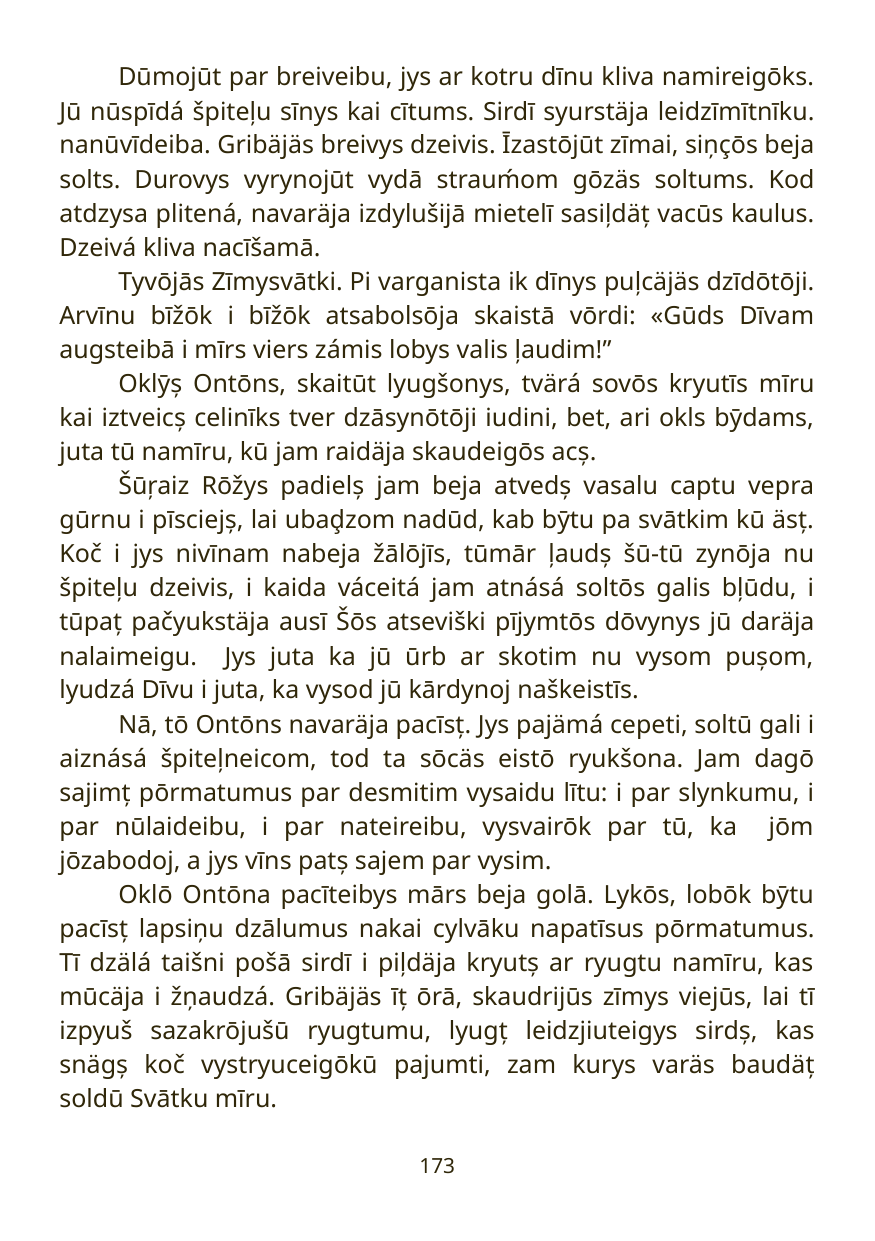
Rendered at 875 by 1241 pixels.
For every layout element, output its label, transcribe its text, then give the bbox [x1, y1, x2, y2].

text Oklȳș Ontōns, skaitūt lyugšonys, tvärá sovōs kryutīs mīru kai iztveicș celinīks tver dzāsynōtōji iudini, bet, ari okls bȳdams, juta tū namīru, kū jam raidäja skaudeigōs acș. [59, 366, 815, 468]
text Nā, tō Ontōns navaräja pacīsț. Jys pajämá cepeti, soltū gali i aiznásá špiteļneicom, tod ta sōcäs eistō ryukšona. Jam dagō sajimț pōrmatumus par desmitim vysaidu lītu: i par slynkumu, i par nūlaideibu, i par nateireibu, vysvairōk par tū, ka jōm jōzabodoj, a jys vīns patș sajem par vysim. [59, 706, 815, 877]
text Oklō Ontōna pacīteibys mārs beja golā. Lykōs, lobōk bȳtu pacīsț lapsiņu dzālumus nakai cylvāku napatīsus pōrmatumus. Tī dzälá taišni pošā sirdī i piļdäja kryutș ar ryugtu namīru, kas mūcäja i žņaudzá. Gribäjäs īț ōrā, skaudrijūs zīmys viejūs, lai tī izpyuš sazakrōjušū ryugtumu, lyugț leidzjiuteigys sirdș, kas snägș koč vystryuceigōkū pajumti, zam kurys varäs baudäț soldū Svātku mīru. [59, 877, 815, 1115]
text Šūŗaiz Rōžys padielș jam beja atvedș vasalu captu vepra gūrnu i pīsciejș, lai ubaḑzom nadūd, kab bȳtu pa svātkim kū äsț. Koč i jys nivīnam nabeja žālōjīs, tūmār ļaudș šū-tū zynōja nu špiteļu dzeivis, i kaida váceitá jam atnásá soltōs galis bļūdu, i tūpaț pačyukstäja ausī Šōs atseviški pījymtōs dōvynys jū daräja nalaimeigu. Jys juta ka jū ūrb ar skotim nu vysom pușom, lyudzá Dīvu i juta, ka vysod jū kārdynoj naškeistīs. [59, 468, 815, 706]
text Tyvōjās Zīmysvātki. Pi varganista ik dīnys puļcäjäs dzīdōtōji. Arvīnu bīžōk i bīžōk atsabolsōja skaistā vōrdi: «Gūds Dīvam augsteibā i mīrs viers zámis lobys valis ļaudim!” [59, 263, 815, 366]
text Dūmojūt par breiveibu, jys ar kotru dīnu kliva namireigōks. Jū nūspīdá špiteļu sīnys kai cītums. Sirdī syurstäja leidzīmītnīku. nanūvīdeiba. Gribäjäs breivys dzeivis. Īzastōjūt zīmai, siņçōs beja solts. Durovys vyrynojūt vydā strauḿom gōzäs soltums. Kod atdzysa plitená, navaräja izdylušijā mietelī sasiļdäț vacūs kaulus. Dzeivá kliva nacīšamā. [59, 59, 815, 263]
